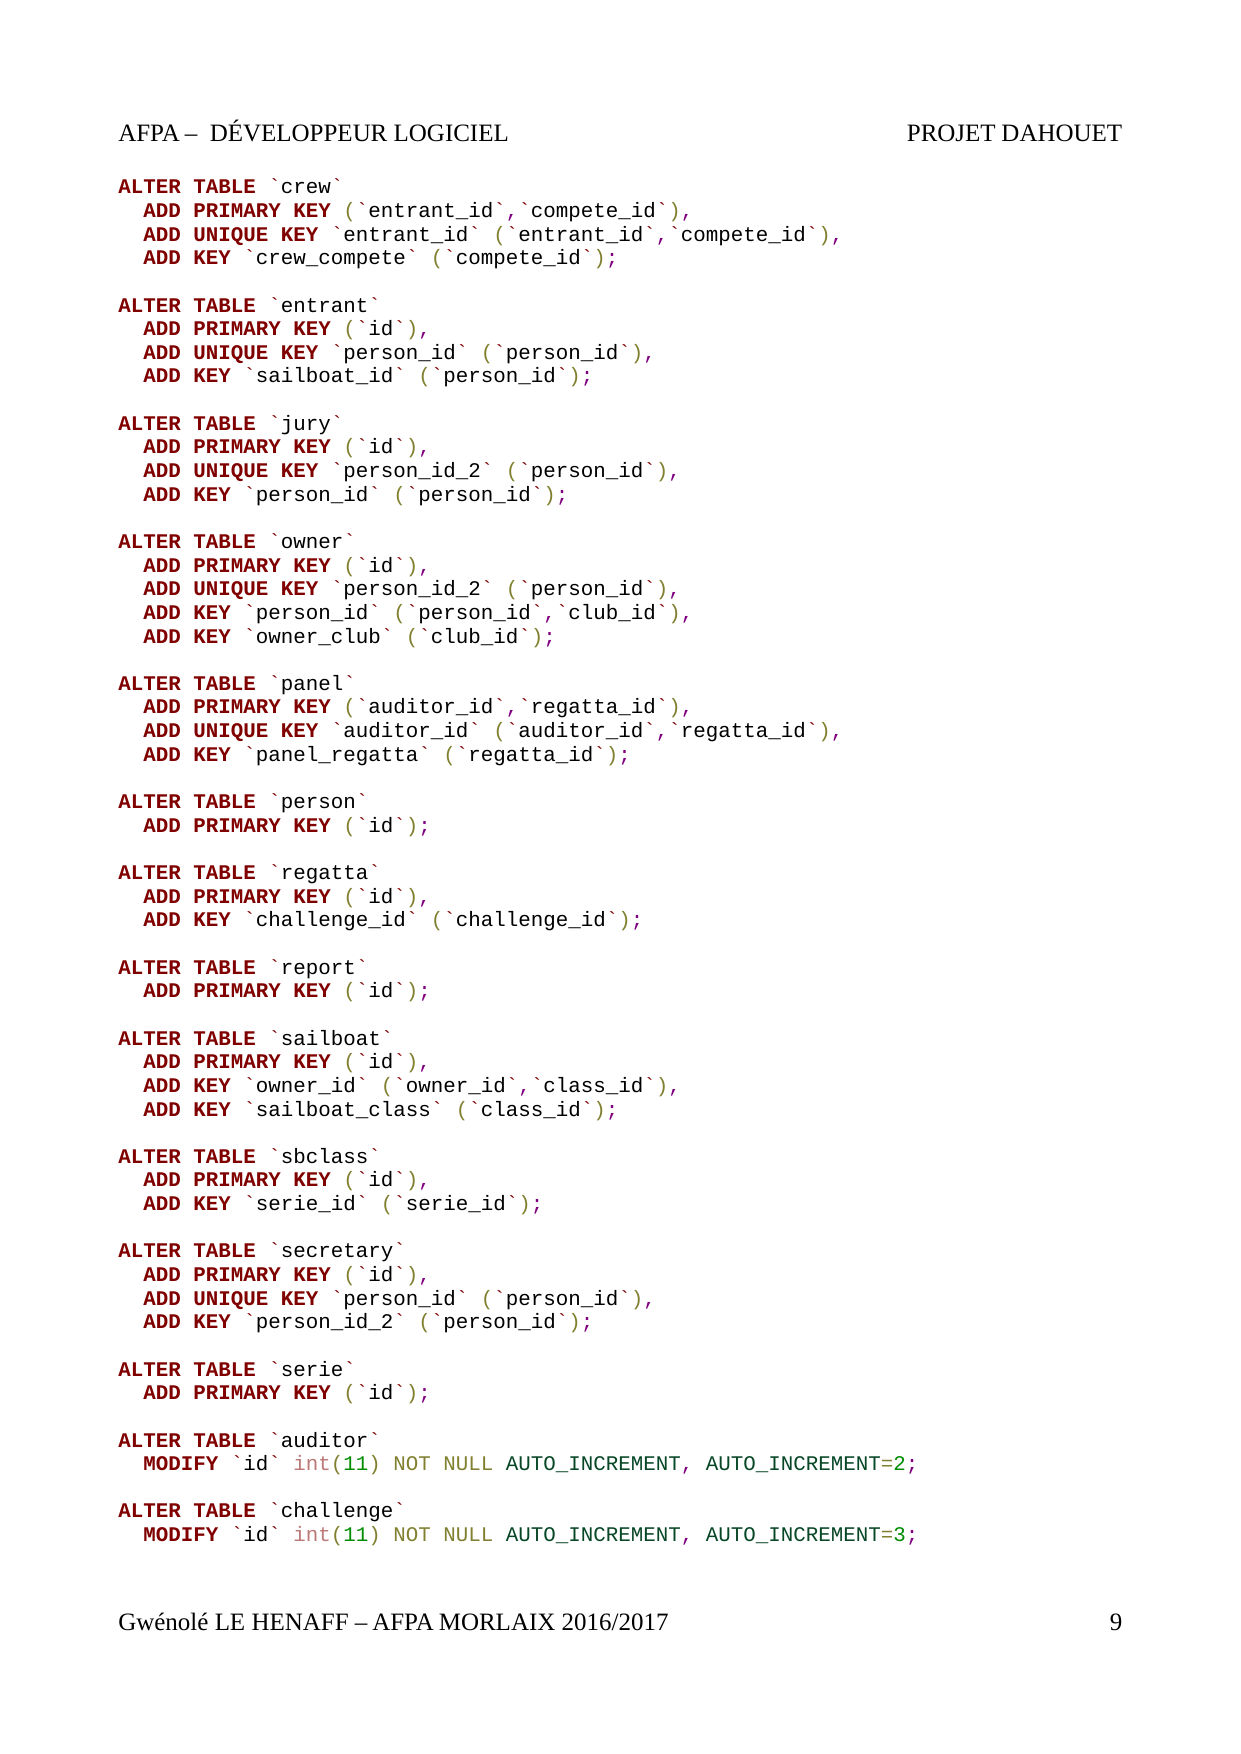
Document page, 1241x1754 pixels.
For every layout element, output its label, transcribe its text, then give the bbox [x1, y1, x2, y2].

text ADD PRIMARY KEY (`id`), [118, 436, 1122, 460]
text ADD KEY `panel_regatta` (`regatta_id`); [118, 744, 1122, 767]
text ALTER TABLE `serie` [118, 1359, 1122, 1382]
text ADD UNIQUE KEY `auditor_id` (`auditor_id`,`regatta_id`), [118, 720, 1122, 744]
text ALTER TABLE `jury` [118, 413, 1122, 436]
text ADD UNIQUE KEY `person_id_2` (`person_id`), [118, 460, 1122, 484]
text ALTER TABLE `owner` [118, 531, 1122, 555]
text ALTER TABLE `sbclass` [118, 1146, 1122, 1169]
text ADD KEY `person_id` (`person_id`,`club_id`), [118, 602, 1122, 626]
text ADD KEY `sailboat_id` (`person_id`); [118, 366, 1122, 389]
text ADD UNIQUE KEY `person_id` (`person_id`), [118, 342, 1122, 366]
text ADD PRIMARY KEY (`id`), [118, 318, 1122, 342]
text MODIFY `id` int(11) NOT NULL AUTO_INCREMENT, AUTO_INCREMENT=2; [118, 1453, 1122, 1477]
text ALTER TABLE `secretary` [118, 1240, 1122, 1264]
text ADD KEY `person_id_2` (`person_id`); [118, 1311, 1122, 1335]
text ALTER TABLE `crew` [118, 176, 1122, 200]
text ADD PRIMARY KEY (`id`), [118, 1264, 1122, 1288]
text ALTER TABLE `sailboat` [118, 1028, 1122, 1051]
text ADD PRIMARY KEY (`id`); [118, 980, 1122, 1004]
text ALTER TABLE `report` [118, 957, 1122, 980]
text ADD UNIQUE KEY `person_id_2` (`person_id`), [118, 578, 1122, 602]
text ADD PRIMARY KEY (`entrant_id`,`compete_id`), [118, 200, 1122, 224]
text ALTER TABLE `auditor` [118, 1429, 1122, 1453]
text ADD PRIMARY KEY (`id`); [118, 1382, 1122, 1406]
text ADD KEY `owner_id` (`owner_id`,`class_id`), [118, 1075, 1122, 1098]
text ADD KEY `person_id` (`person_id`); [118, 484, 1122, 507]
text ADD KEY `sailboat_class` (`class_id`); [118, 1098, 1122, 1122]
text ALTER TABLE `challenge` [118, 1501, 1122, 1524]
text ALTER TABLE `regatta` [118, 862, 1122, 886]
text MODIFY `id` int(11) NOT NULL AUTO_INCREMENT, AUTO_INCREMENT=3; [118, 1524, 1122, 1548]
text ADD KEY `crew_compete` (`compete_id`); [118, 247, 1122, 271]
text ADD PRIMARY KEY (`id`), [118, 886, 1122, 909]
text ADD PRIMARY KEY (`auditor_id`,`regatta_id`), [118, 697, 1122, 720]
text ADD KEY `owner_club` (`club_id`); [118, 626, 1122, 649]
text ALTER TABLE `panel` [118, 673, 1122, 697]
text ADD PRIMARY KEY (`id`); [118, 815, 1122, 838]
text ADD UNIQUE KEY `entrant_id` (`entrant_id`,`compete_id`), [118, 224, 1122, 247]
text ADD PRIMARY KEY (`id`), [118, 555, 1122, 578]
text ADD KEY `challenge_id` (`challenge_id`); [118, 909, 1122, 933]
text ALTER TABLE `person` [118, 791, 1122, 815]
text ADD KEY `serie_id` (`serie_id`); [118, 1193, 1122, 1217]
text ALTER TABLE `entrant` [118, 294, 1122, 318]
text ADD PRIMARY KEY (`id`), [118, 1169, 1122, 1193]
text ADD PRIMARY KEY (`id`), [118, 1051, 1122, 1075]
text ADD UNIQUE KEY `person_id` (`person_id`), [118, 1288, 1122, 1311]
